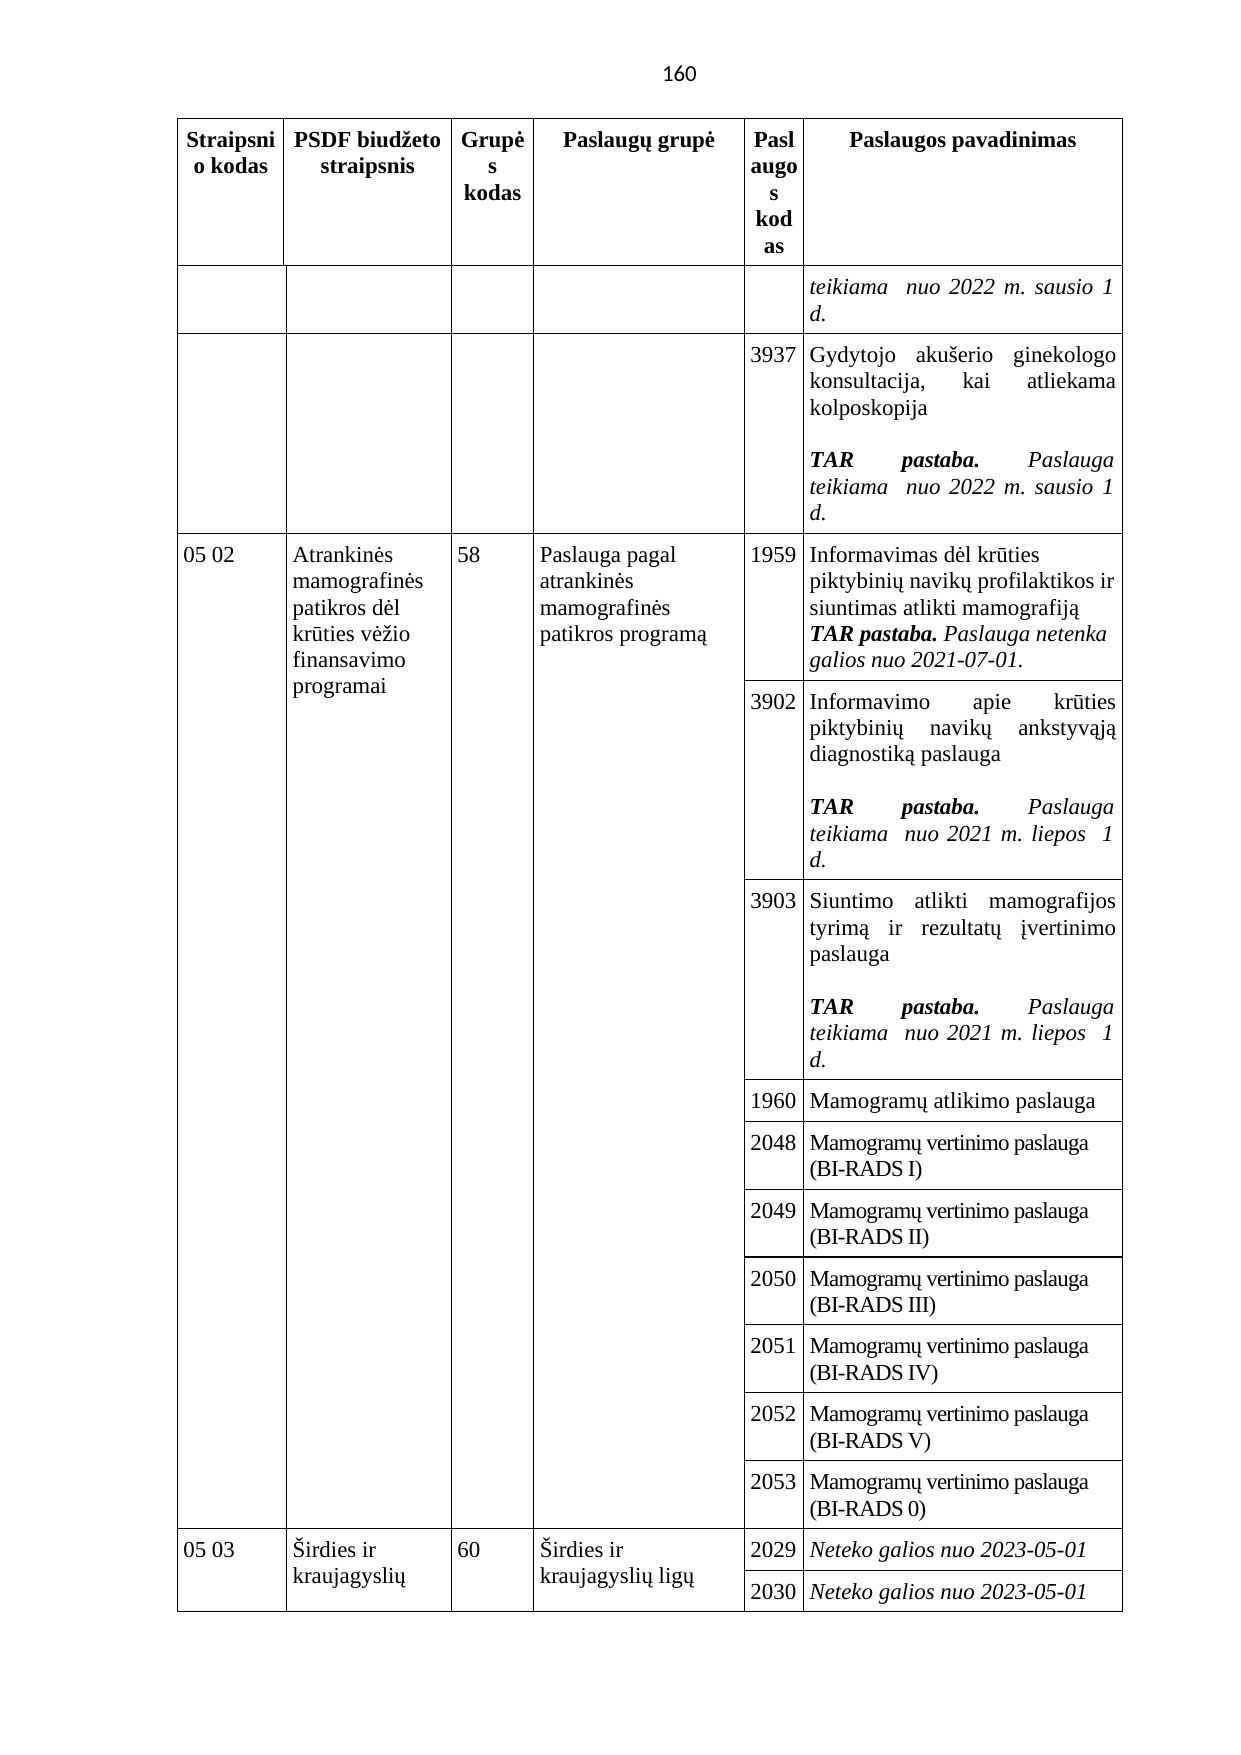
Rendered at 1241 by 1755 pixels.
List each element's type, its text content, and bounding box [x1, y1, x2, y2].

table_cell 05 03 [178, 1529, 286, 1570]
table_cell 2053 [745, 1461, 803, 1528]
table_cell [178, 1189, 286, 1256]
table_cell [178, 334, 286, 533]
table_cell 2029 [745, 1529, 803, 1570]
table_cell [287, 1324, 451, 1392]
table_cell 3903 [745, 880, 803, 1079]
table_cell Mamogramų vertinimo paslauga (BI-RADS V) [804, 1393, 1122, 1460]
table_cell Širdies ir kraujagyslių [287, 1529, 451, 1611]
table_cell [452, 1079, 533, 1121]
table_cell 2048 [745, 1122, 803, 1188]
table_cell [178, 1392, 286, 1460]
table_cell [452, 879, 533, 1079]
table_cell Mamogramų vertinimo paslauga (BI-RADS IV) [804, 1325, 1122, 1392]
table_header PSDF biudžeto straipsnis [284, 119, 451, 265]
table_cell [452, 1189, 533, 1256]
table_cell [452, 1121, 533, 1188]
table_cell [534, 266, 744, 333]
table_cell [178, 1324, 286, 1392]
table_cell [452, 1460, 533, 1528]
table_cell [452, 1324, 533, 1392]
table_cell [534, 1256, 744, 1324]
table_cell 60 [452, 1529, 533, 1570]
table_cell Mamogramų vertinimo paslauga (BI-RADS II) [804, 1190, 1122, 1256]
table_cell [178, 266, 286, 333]
table_cell [178, 1256, 286, 1324]
table_cell [534, 334, 744, 533]
table_header Grupės kodas [452, 119, 533, 265]
table_cell [452, 334, 533, 533]
table_cell Neteko galios nuo 2023-05-01 [804, 1529, 1122, 1570]
table_cell Atrankinės mamografinės patikros dėl krūties vėžio finansavimo programai [287, 534, 451, 1188]
table_cell [534, 1324, 744, 1392]
table_cell Informavimas dėl krūties piktybinių navikų profilaktikos ir siuntimas atlikti mamografiją TAR pastaba. Paslauga netenka galios nuo 2021-07-01. [804, 534, 1122, 680]
table_cell Informavimo apie krūties piktybinių navikų ankstyvąją diagnostiką paslauga TAR pastaba. Paslauga teikiama nuo 2021 m. liepos 1 d. [804, 681, 1122, 879]
table_cell teikiama nuo 2022 m. sausio 1 d. [804, 266, 1122, 333]
table_cell [452, 1392, 533, 1460]
table_cell [287, 1256, 451, 1324]
table_cell Mamogramų vertinimo paslauga (BI-RADS I) [804, 1122, 1122, 1188]
table_header Paslaugos kodas [745, 119, 803, 265]
table_cell [287, 334, 451, 533]
table_cell [287, 1392, 451, 1460]
table_cell Mamogramų atlikimo paslauga [804, 1080, 1122, 1121]
table_cell [452, 266, 533, 333]
table_cell Gydytojo akušerio ginekologo konsultacija, kai atliekama kolposkopija TAR pastaba. Paslauga teikiama nuo 2022 m. sausio 1 d. [804, 334, 1122, 533]
table_cell [287, 266, 451, 333]
table_header Paslaugų grupė [534, 119, 744, 265]
table_cell [287, 1460, 451, 1528]
table_cell [534, 1460, 744, 1528]
table_cell 58 [452, 534, 533, 680]
table_cell 05 02 [178, 534, 286, 680]
table_cell 2050 [745, 1258, 803, 1324]
table_cell [452, 680, 533, 879]
table_cell [452, 1570, 533, 1611]
table_cell 3902 [745, 681, 803, 879]
table_cell Mamogramų vertinimo paslauga (BI-RADS III) [804, 1258, 1122, 1324]
table_header Straipsnio kodas [178, 119, 283, 265]
table_cell [745, 266, 803, 333]
table_cell [178, 1079, 286, 1121]
table_cell 2049 [745, 1190, 803, 1256]
table_cell [534, 1189, 744, 1256]
table_cell [178, 680, 286, 879]
table_cell 2052 [745, 1393, 803, 1460]
table_header Paslaugos pavadinimas [804, 119, 1122, 265]
table_cell [452, 1256, 533, 1324]
table_cell [178, 1121, 286, 1188]
table_cell 2030 [745, 1571, 803, 1611]
table_cell Mamogramų vertinimo paslauga (BI-RADS 0) [804, 1461, 1122, 1528]
table_cell Širdies ir kraujagyslių ligų [534, 1529, 744, 1611]
table_cell 1959 [745, 534, 803, 680]
table_cell [534, 1392, 744, 1460]
table_cell 3937 [745, 334, 803, 533]
table_cell [287, 1189, 451, 1256]
table_cell [178, 879, 286, 1079]
table_cell Paslauga pagal atrankinės mamografinės patikros programą [534, 534, 744, 1121]
table_cell [178, 1570, 286, 1611]
table_cell Siuntimo atlikti mamografijos tyrimą ir rezultatų įvertinimo paslauga TAR pastaba. Paslauga teikiama nuo 2021 m. liepos 1 d. [804, 880, 1122, 1079]
table_cell Neteko galios nuo 2023-05-01 [804, 1571, 1122, 1611]
table_cell [534, 1121, 744, 1188]
table_cell 2051 [745, 1325, 803, 1392]
table_cell 1960 [745, 1080, 803, 1121]
table_cell [178, 1460, 286, 1528]
